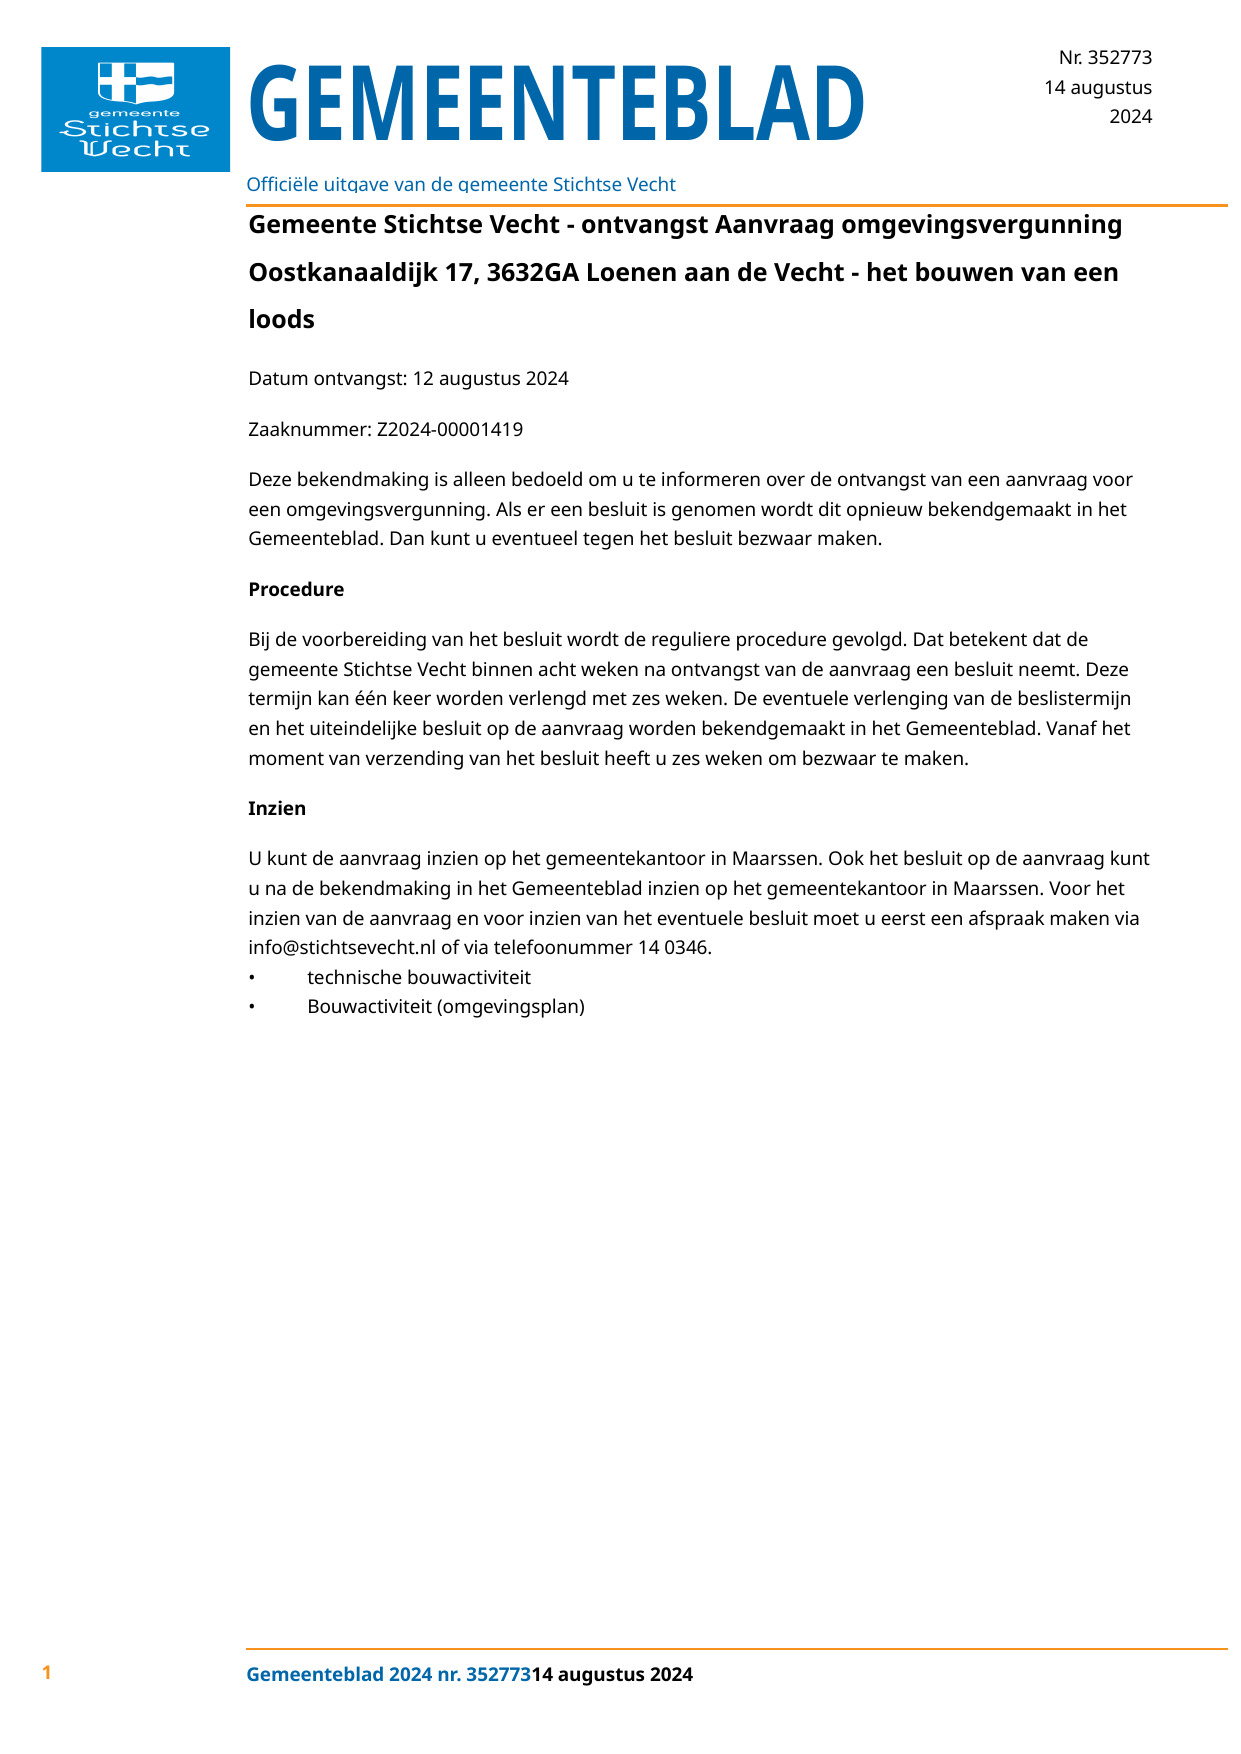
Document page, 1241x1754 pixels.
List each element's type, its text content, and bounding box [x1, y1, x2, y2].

text Deze bekendmaking is alleen bedoeld om u te informeren over de ontvangst van een aanvraag voor een omgevingsvergunning. Als er een besluit is genomen wordt dit opnieuw bekendgemaakt in het Gemeenteblad. Dan kunt u eventueel tegen het besluit bezwaar maken. [248, 466, 1152, 551]
text U kunt de aanvraag inzien op het gemeentekantoor in Maarssen. Ook het besluit op de aanvraag kunt u na de bekendmaking in het Gemeenteblad inzien op het gemeentekantoor in Maarssen. Voor het inzien van de aanvraag en voor inzien van het eventuele besluit moet u eerst een afspraak maken via info@stichtsevecht.nl of via telefoonummer 14 0346. [248, 846, 1152, 960]
text Procedure [248, 576, 1152, 602]
picture [99, 63, 135, 101]
list technische bouwactiviteit [248, 964, 1152, 989]
text Zaaknummer: Z2024-00001419 [248, 416, 1152, 442]
list Bouwactiviteit (omgevingsplan) [248, 993, 1152, 1019]
text Inzien [248, 795, 1152, 821]
text Datum ontvangst: 12 augustus 2024 [248, 366, 1152, 391]
text Bij de voorbereiding van het besluit wordt de reguliere procedure gevolgd. Dat betekent dat de gemeente Stichtse Vecht binnen acht weken na ontvangst van de aanvraag een besluit neemt. Deze termijn kan één keer worden verlengd met zes weken. De eventuele verlenging van de beslistermijn en het uiteindelijke besluit op de aanvraag worden bekendgemaakt in het Gemeenteblad. Vanaf het moment van verzending van het besluit heeft u zes weken om bezwaar te maken. [248, 626, 1152, 770]
text Gemeente Stichtse Vecht - ontvangst Aanvraag omgevingsvergunning Oostkanaaldijk 17, 3632GA Loenen aan de Vecht - het bouwen van een loods [248, 207, 1152, 336]
picture [137, 63, 174, 103]
